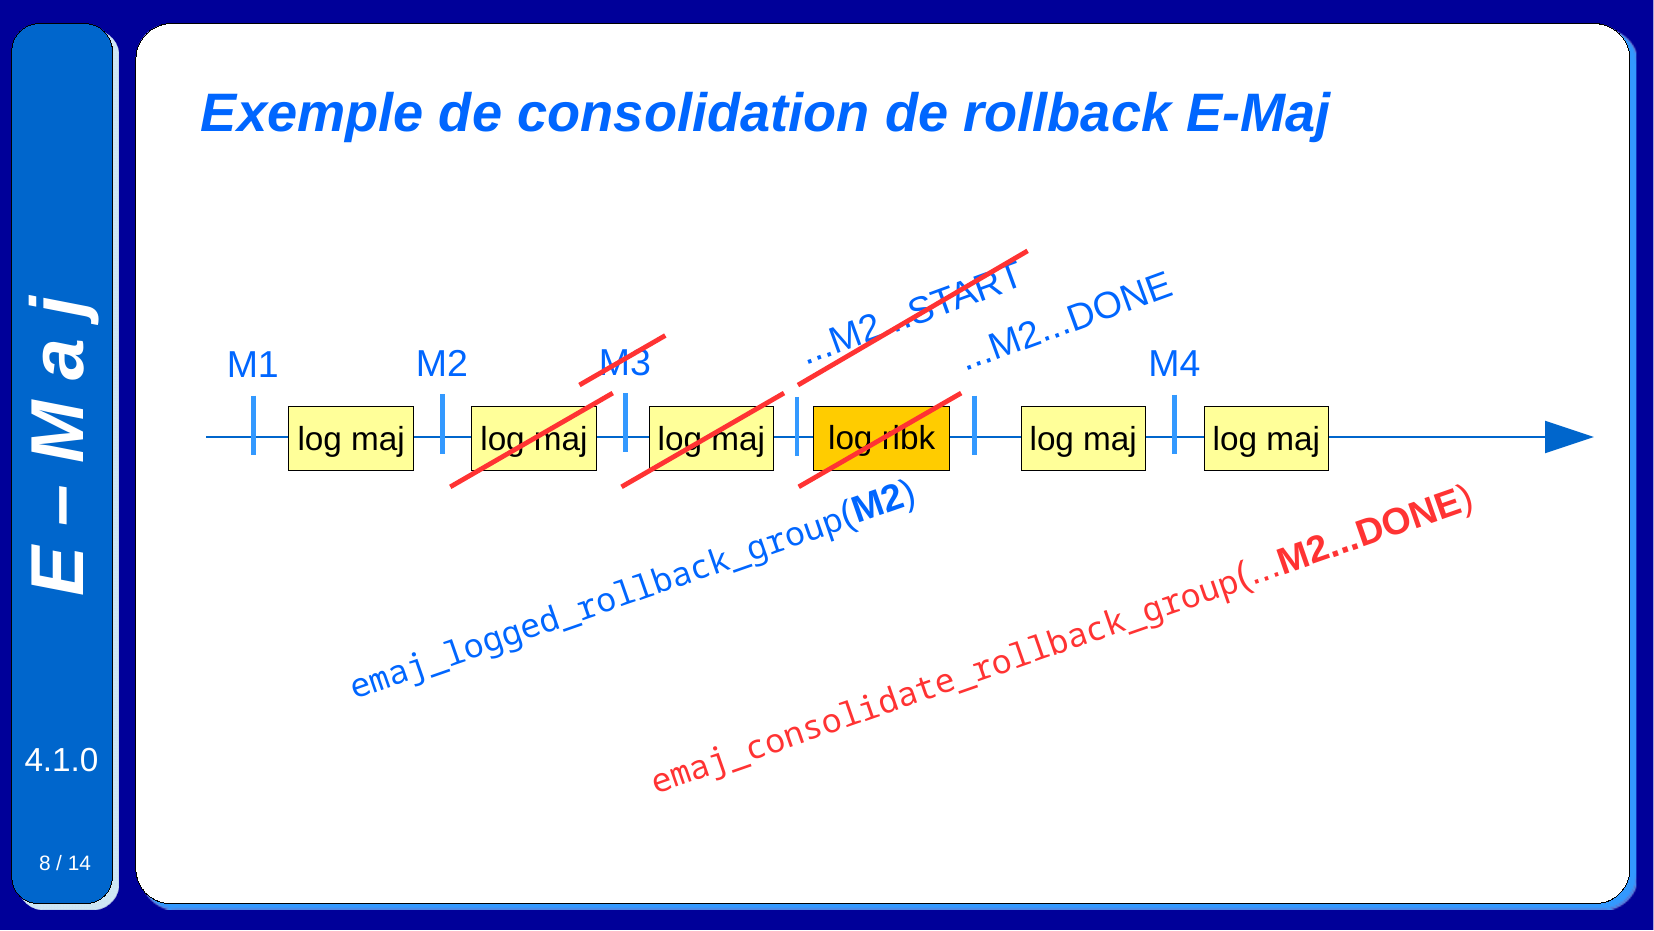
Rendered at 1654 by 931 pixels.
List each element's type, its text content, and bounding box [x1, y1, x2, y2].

text_box M3 [584, 334, 661, 379]
text_box ...M2...DONE [937, 250, 1195, 391]
text_box log maj [649, 406, 755, 467]
text_box M1 [212, 336, 294, 394]
text_box M3 [584, 339, 666, 392]
text_box log rlbk [813, 406, 932, 471]
text_box log maj [1021, 406, 1146, 471]
text_box log maj [656, 406, 774, 471]
text_box log maj [471, 406, 583, 471]
text_box log maj [485, 406, 597, 471]
text_box ...M2...START [777, 241, 1046, 383]
title Exemple de consolidation de rollback E-Maj [200, 34, 1575, 191]
text_box log rlbk [833, 406, 950, 471]
text_box emaj_logged_rollback_group(M2) [326, 471, 941, 731]
text_box log maj [288, 406, 414, 471]
text_box M2 [401, 335, 483, 393]
text_box log maj [1204, 406, 1329, 471]
text_box emaj_consolidate_rollback_group(...M2...DONE) [627, 462, 1499, 825]
text_box M4 [1133, 335, 1216, 393]
